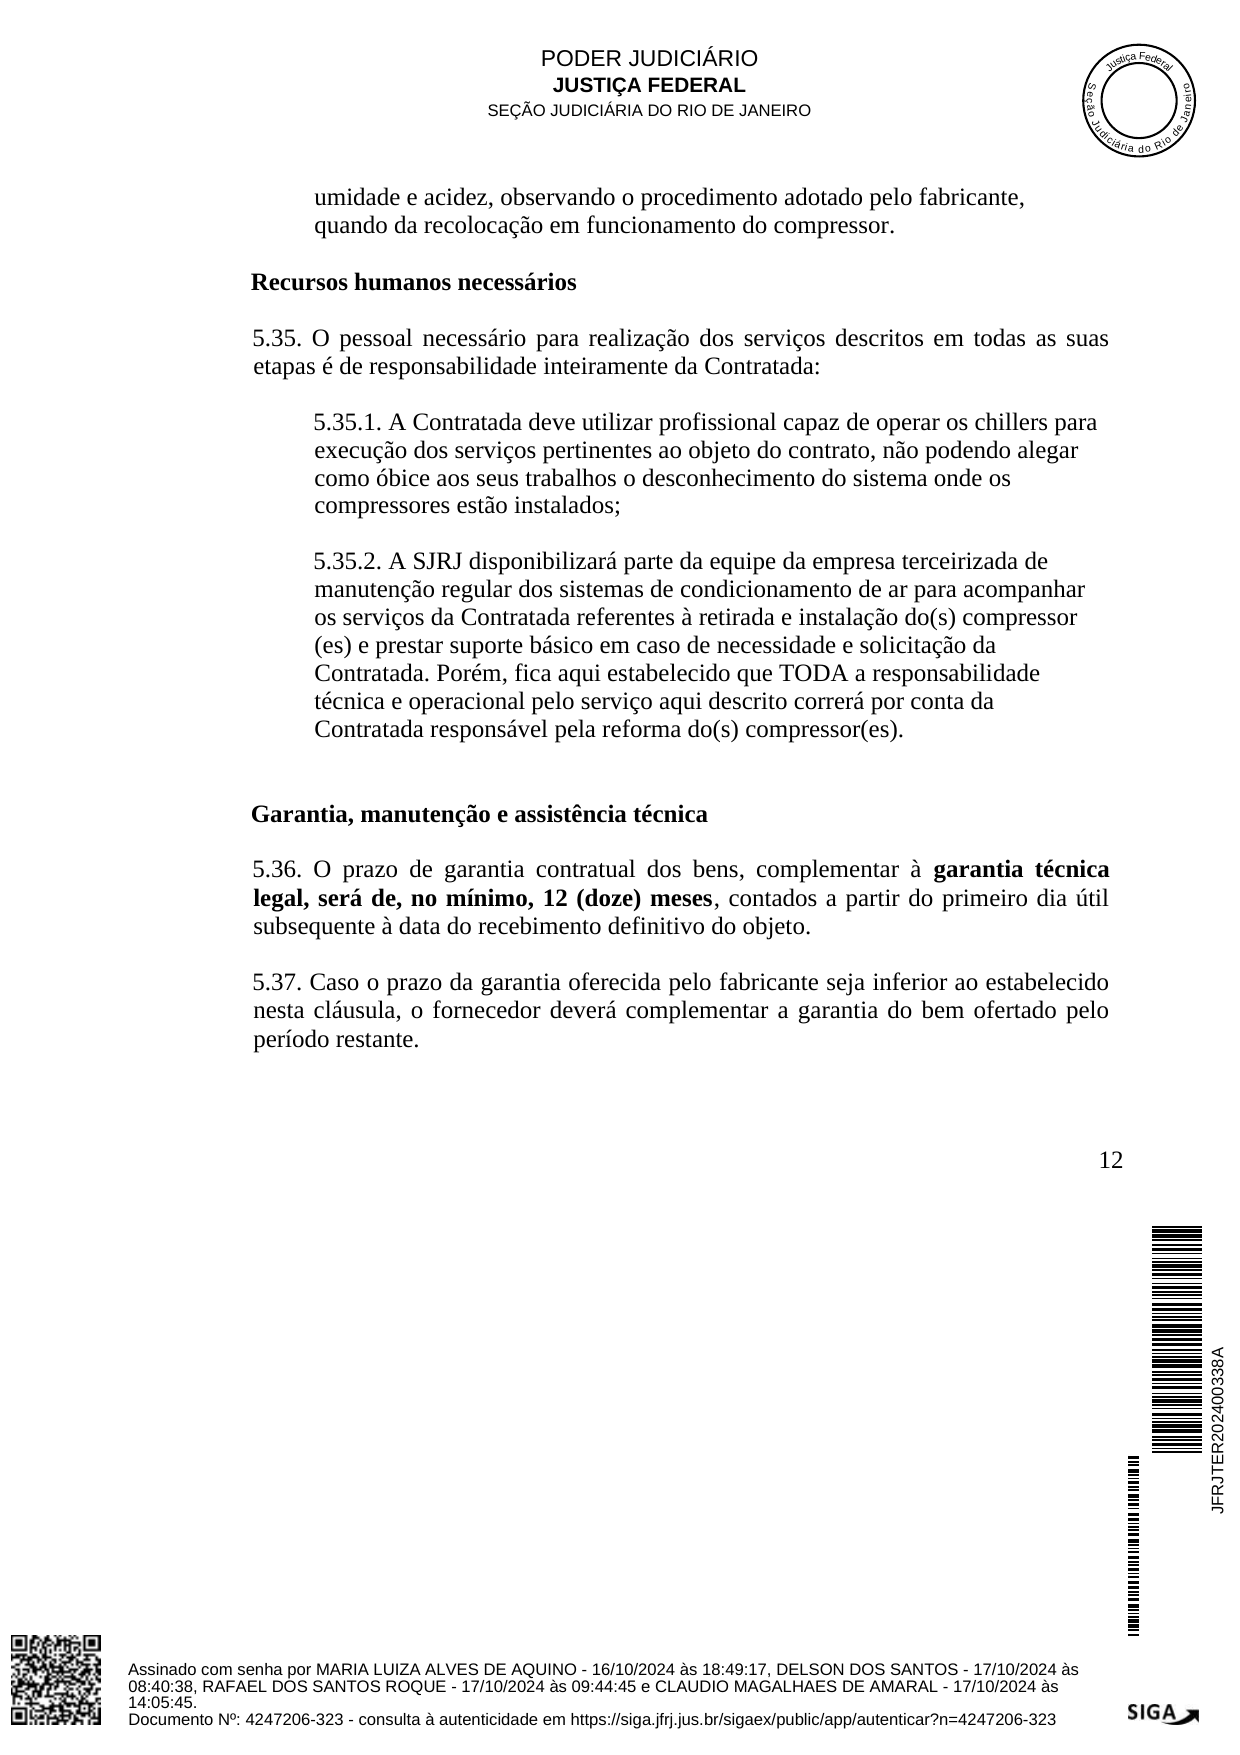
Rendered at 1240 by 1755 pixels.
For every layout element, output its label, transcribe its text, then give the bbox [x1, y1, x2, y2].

text umidade e acidez, observando o procedimento adotado pelo fabricante, quando da recolocação em funcionamento do compressor. [313, 183, 1104, 239]
text 5.35. O pessoal necessário para realização dos serviços descritos em todas as suas etapas é de responsabilidade inteiramente da Contratada: [252, 323, 1110, 380]
text Recursos humanos necessários [251, 267, 1111, 296]
text 5.35.1. A Contratada deve utilizar profissional capaz de operar os chillers para execução dos serviços pertinentes ao objeto do contrato, não podendo alegar como óbice aos seus trabalhos o desconhecimento do sistema onde os compressores estão instalados; [313, 408, 1104, 519]
text 5.37. Caso o prazo da garantia oferecida pelo fabricante seja inferior ao estabelecido nesta cláusula, o fornecedor deverá complementar a garantia do bem ofertado pelo período restante. [252, 968, 1110, 1053]
text 5.36. O prazo de garantia contratual dos bens, complementar à garantia técnica legal, será de, no mínimo, 12 (doze) meses, contados a partir do primeiro dia útil subsequente à data do recebimento definitivo do objeto. [252, 855, 1110, 940]
text 12 [252, 1145, 1123, 1174]
text 5.35.2. A SJRJ disponibilizará parte da equipe da empresa terceirizada de manutenção regular dos sistemas de condicionamento de ar para acompanhar os serviços da Contratada referentes à retirada e instalação do(s) compressor (es) e prestar suporte básico em caso de necessidade e solicitação da Contratada. Porém, fica aqui estabelecido que TODA a responsabilidade técnica e operacional pelo serviço aqui descrito correrá por conta da Contratada responsável pela reforma do(s) compressor(es). [313, 547, 1104, 743]
text Garantia, manutenção e assistência técnica [251, 799, 1111, 828]
